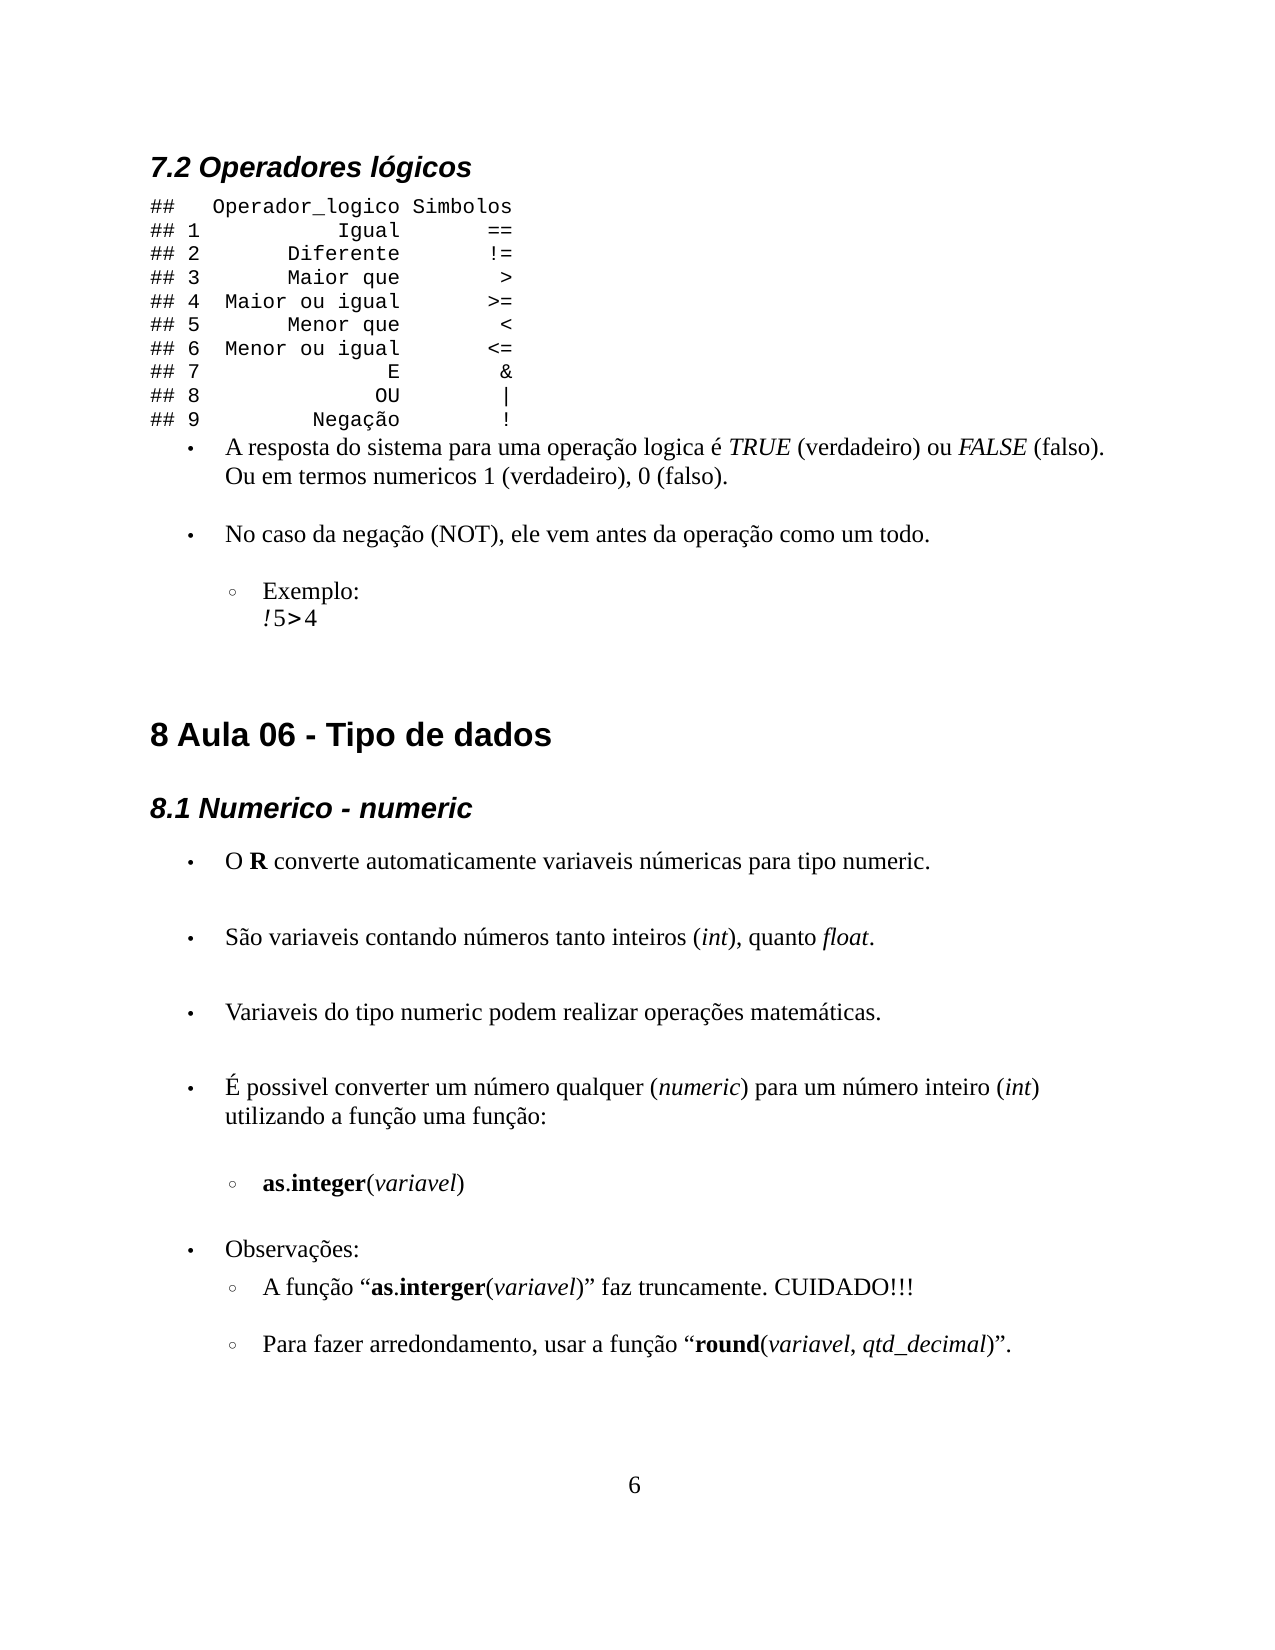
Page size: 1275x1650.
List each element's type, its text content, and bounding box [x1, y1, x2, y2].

text ## 4 Maior ou igual >= [150, 291, 1125, 314]
list Exemplo: [225, 576, 1125, 661]
list Observações: [187, 1234, 1125, 1263]
list O R converte automaticamente variaveis númericas para tipo numeric. [187, 846, 1125, 904]
list Variaveis do tipo numeric podem realizar operações matemáticas. [187, 997, 1125, 1054]
list A função “as.interger(variavel)” faz truncamente. CUIDADO!!! [225, 1272, 1125, 1329]
text ## 2 Diferente != [150, 243, 1125, 267]
list É possivel converter um número qualquer (numeric) para um número inteiro (int) utilizando a função uma função: [187, 1072, 1125, 1159]
list São variaveis contando números tanto inteiros (int), quanto float. [187, 922, 1125, 979]
subtitle 7.2 Operadores lógicos [150, 150, 1125, 183]
list No caso da negação (NOT), ele vem antes da operação como um todo. [187, 519, 1125, 576]
list as.integer(variavel) [225, 1168, 1125, 1225]
list Para fazer arredondamento, usar a função “round(variavel, qtd_decimal)”. [225, 1329, 1125, 1387]
list A resposta do sistema para uma operação logica é TRUE (verdadeiro) ou FALSE (falso). Ou em termos numericos 1 (verdadeiro), 0 (falso). [187, 432, 1125, 519]
text ## 8 OU | [150, 385, 1125, 409]
text ## 7 E & [150, 362, 1125, 385]
subtitle 8.1 Numerico - numeric [150, 791, 1125, 825]
text ## Operador_logico Simbolos [150, 196, 1125, 220]
text ## 5 Menor que < [150, 314, 1125, 338]
text ## 6 Menor ou igual <= [150, 338, 1125, 362]
text ## 9 Negação ! [150, 409, 1125, 432]
text ## 3 Maior que > [150, 267, 1125, 291]
text ## 1 Igual == [150, 220, 1125, 243]
subtitle 8 Aula 06 - Tipo de dados [150, 715, 1125, 754]
